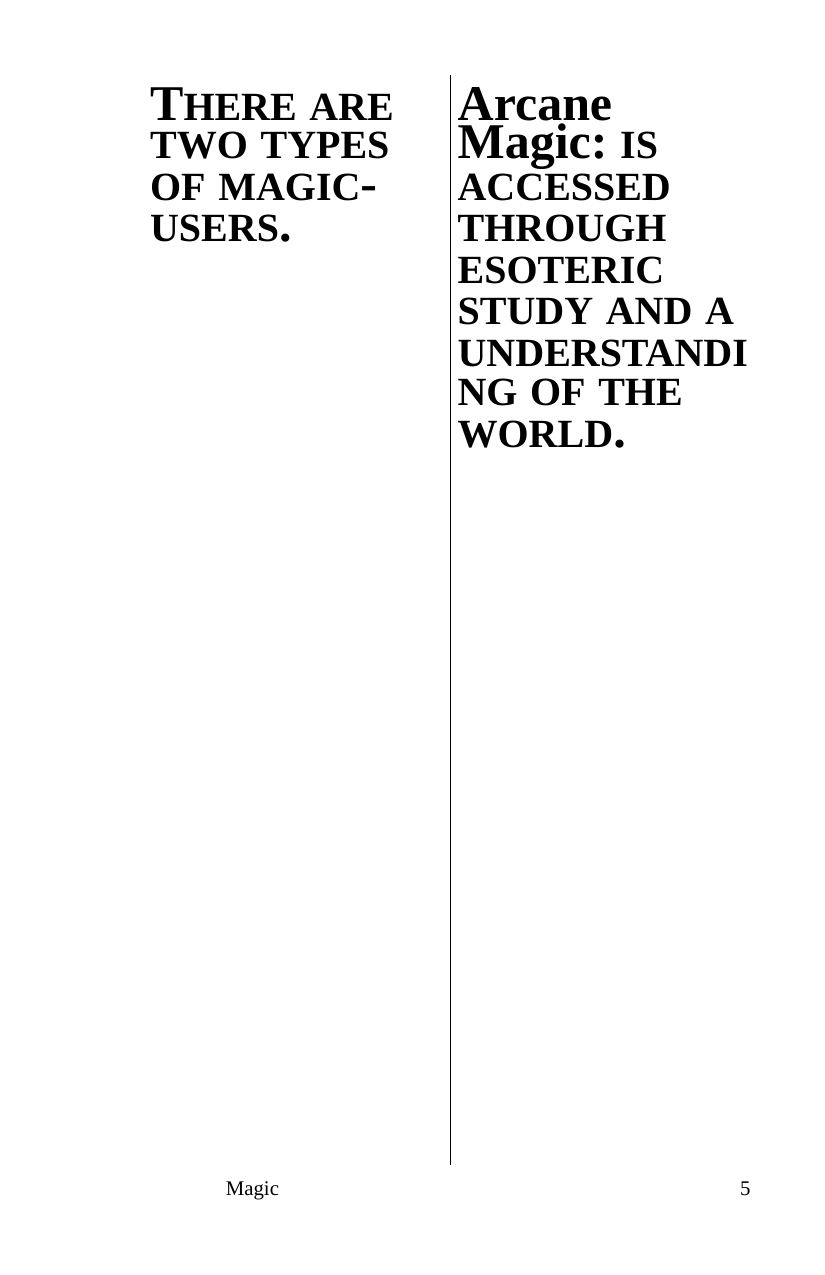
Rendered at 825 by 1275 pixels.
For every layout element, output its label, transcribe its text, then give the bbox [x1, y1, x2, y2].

text Arcane Magic: is accessed through esoteric study and a understanding of the world. [457, 87, 750, 458]
text There are two types of magic-users. [150, 87, 442, 253]
